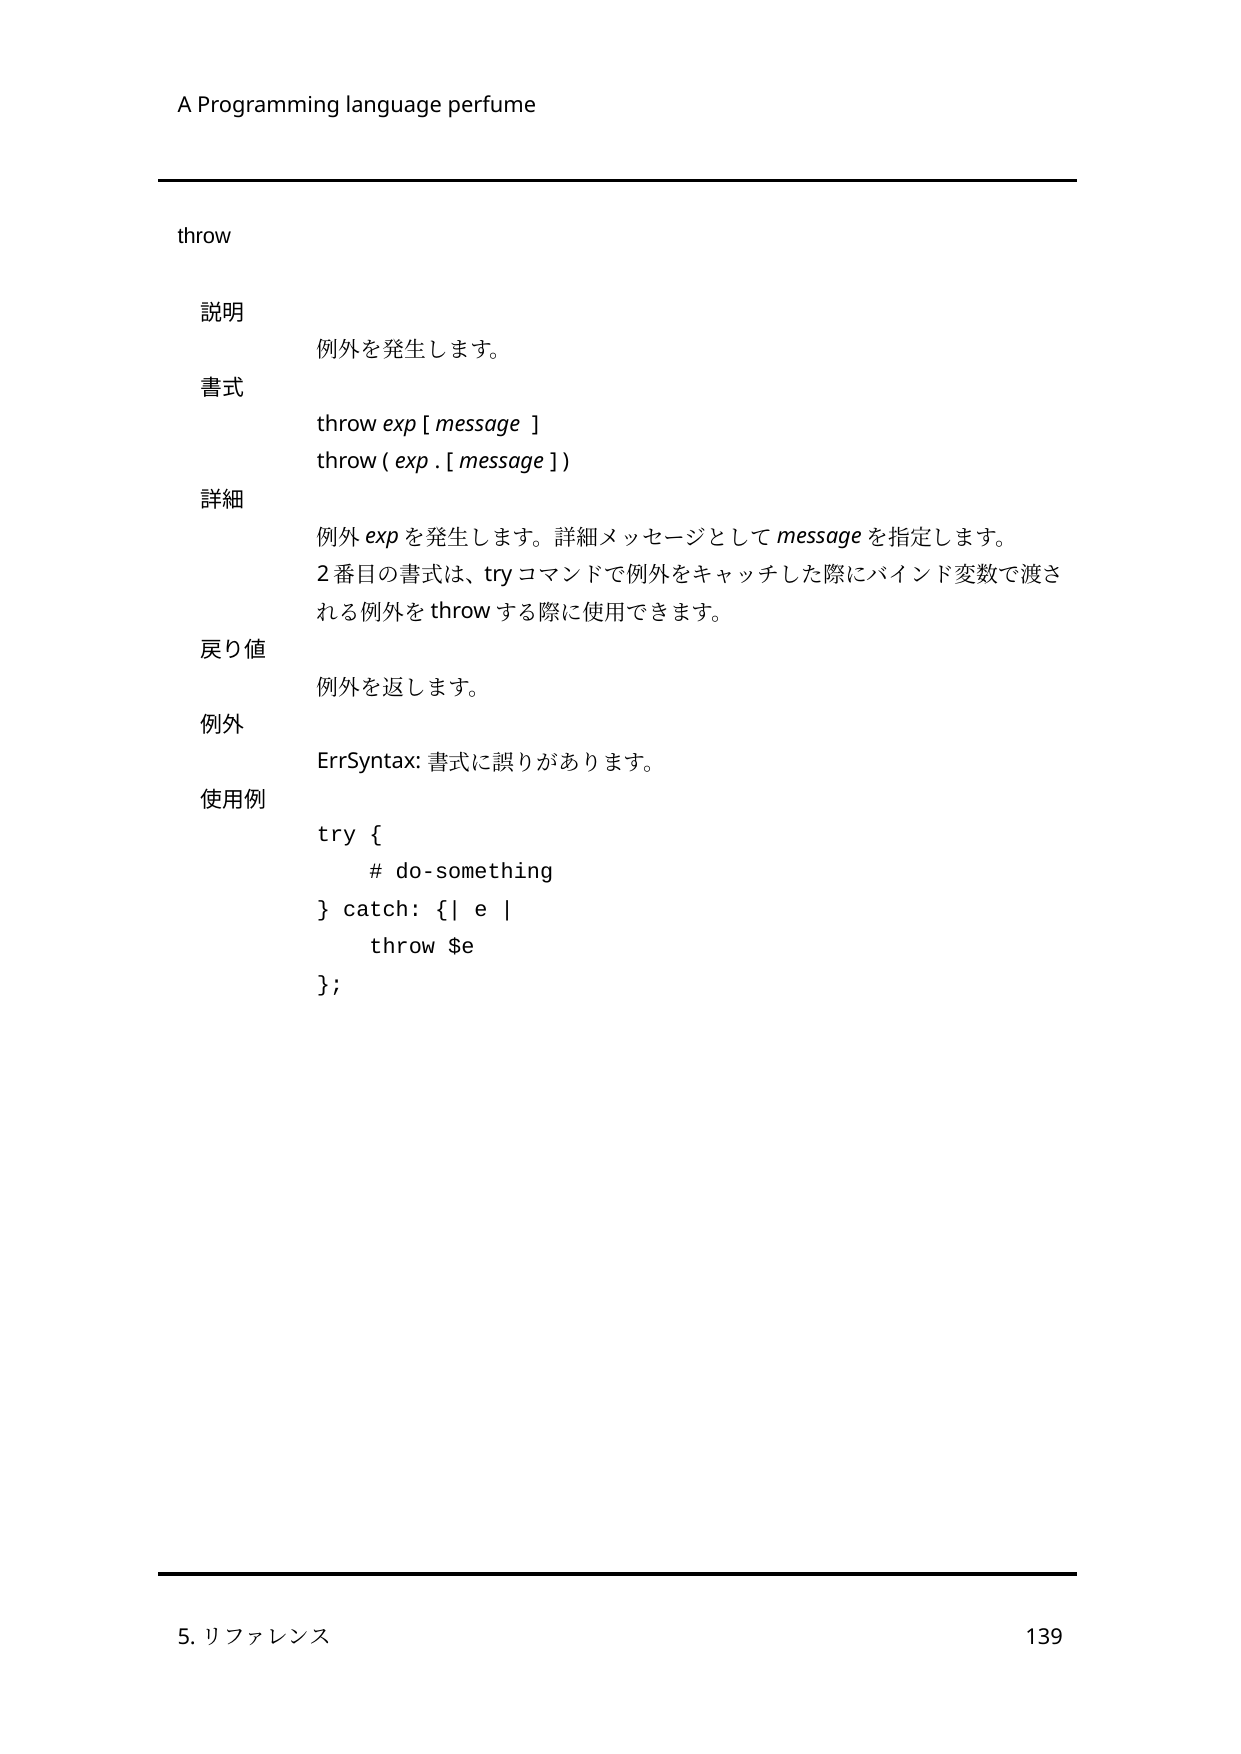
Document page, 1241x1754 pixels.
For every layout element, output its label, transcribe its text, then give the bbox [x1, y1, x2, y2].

table_header 例外を発生します。 [317, 292, 1063, 367]
table_cell throw exp [ message ] throw ( exp . [ message ] ) [317, 367, 1063, 479]
table_cell 戻り値 [200, 629, 317, 704]
table_cell 例外expを発生します。詳細メッセージとしてmessageを指定します。 2番目の書式は、tryコマンドで例外をキャッチした際にバインド変数で渡される例外をthrowする際に使用できます。 [317, 479, 1063, 629]
subtitle throw [177, 217, 1063, 254]
table_cell 使用例 [200, 779, 317, 1004]
table_cell ErrSyntax: 書式に誤りがあります。 [317, 704, 1063, 779]
table_cell 例外を返します。 [317, 629, 1063, 704]
table_cell 詳細 [200, 479, 317, 629]
table_header 説明 [200, 292, 317, 367]
table_cell 書式 [200, 367, 317, 479]
table_cell try { # do-something } catch: {| e | throw $e }; [317, 779, 1063, 1004]
table_cell 例外 [200, 704, 317, 779]
